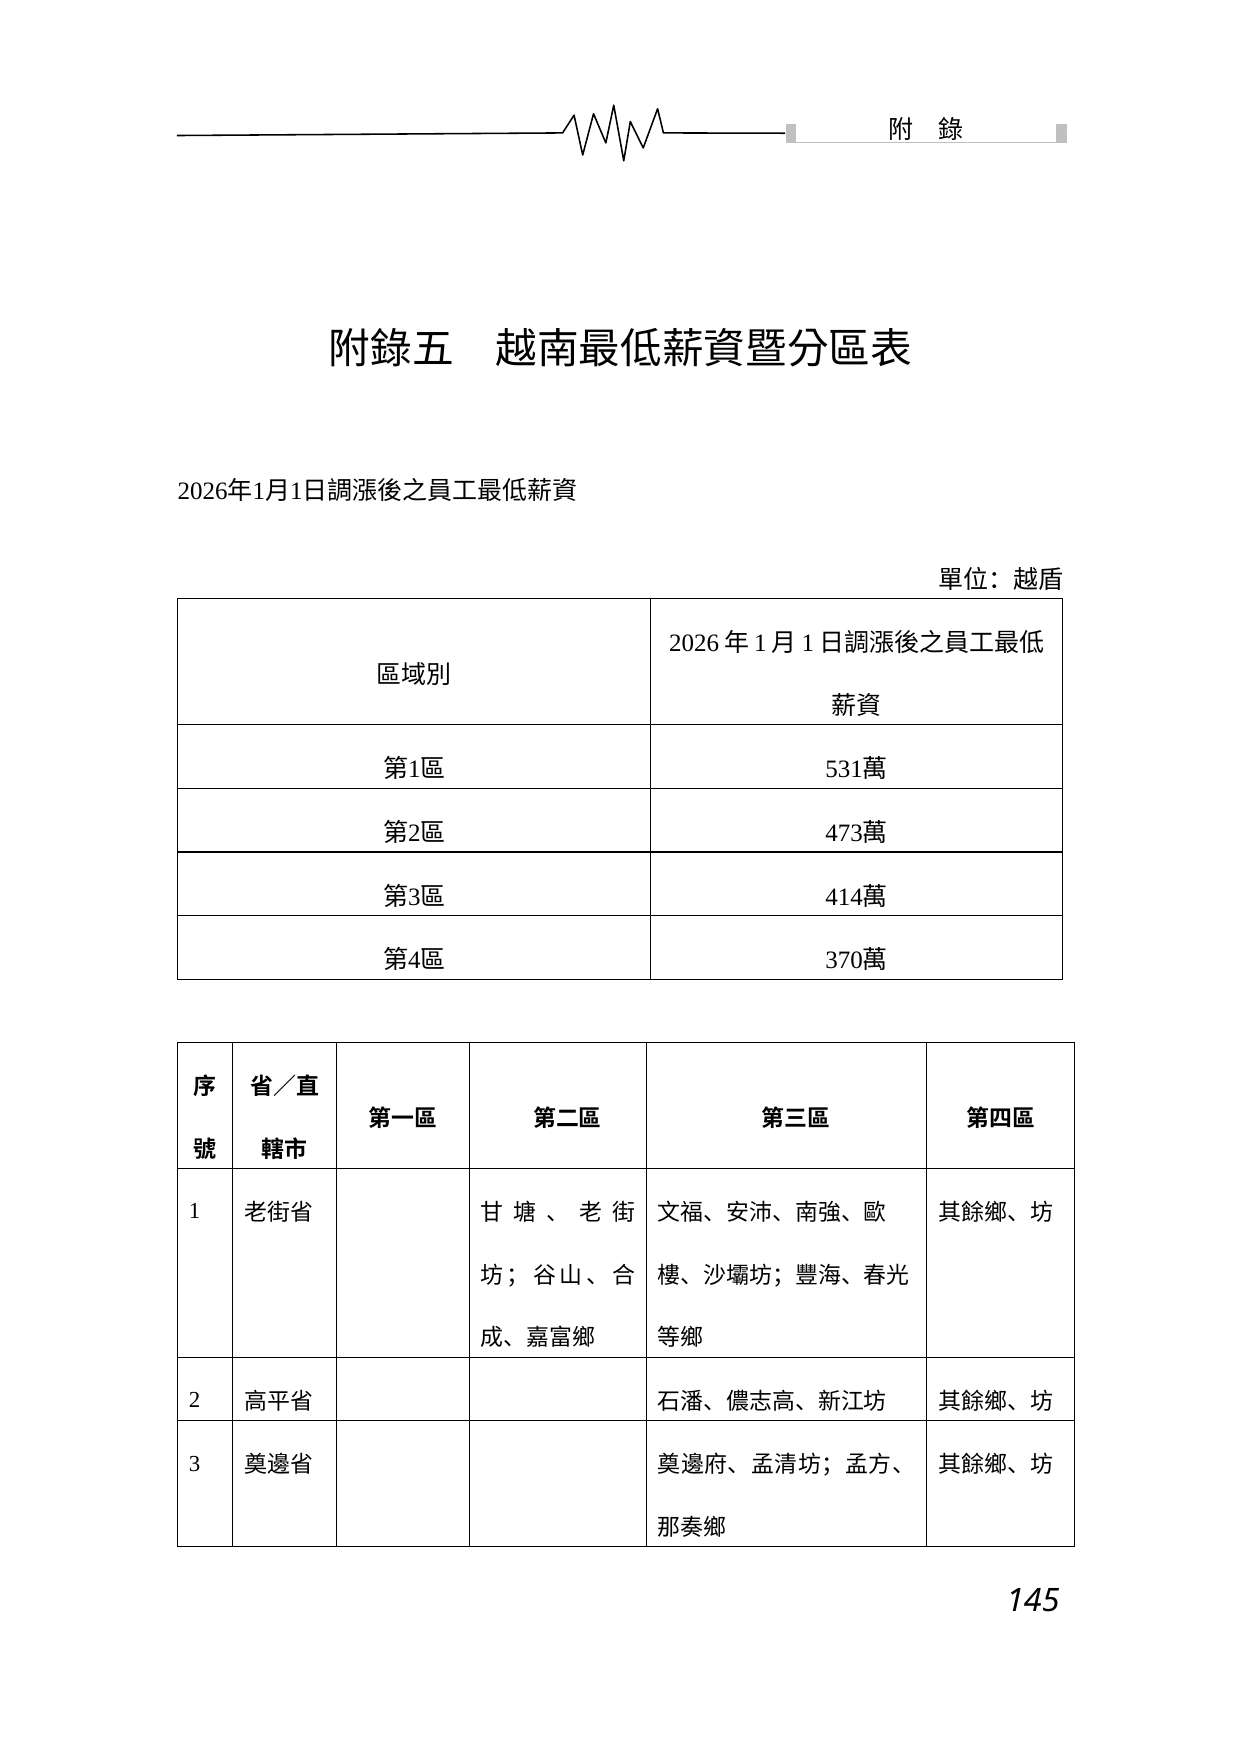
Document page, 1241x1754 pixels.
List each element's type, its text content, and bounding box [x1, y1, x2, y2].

table_cell 奠邊省 [233, 1421, 336, 1546]
table_header 第一區 [337, 1043, 469, 1168]
table_cell 其餘鄉、坊 [927, 1169, 1074, 1357]
text 單位：越盾 [177, 536, 1063, 598]
table_cell 老街省 [233, 1169, 336, 1357]
table_cell [337, 1169, 469, 1357]
table_header 序號 [178, 1043, 232, 1168]
table_cell 370萬 [651, 916, 1062, 978]
table_cell 第2區 [178, 789, 650, 851]
table_cell 奠邊府、孟清坊；孟方、那奏鄉 [647, 1421, 926, 1546]
table_header 第四區 [927, 1043, 1074, 1168]
table_cell 2 [178, 1358, 232, 1420]
table_cell 甘塘、老街坊；谷山、合成、嘉富鄉 [470, 1169, 646, 1357]
table_cell 473萬 [651, 789, 1062, 851]
table_cell 1 [178, 1169, 232, 1357]
table_cell 高平省 [233, 1358, 336, 1420]
table_cell [337, 1421, 469, 1546]
text 附錄五 越南最低薪資暨分區表 [177, 304, 1063, 366]
table_header 區域別 [178, 599, 650, 724]
table_cell 第1區 [178, 725, 650, 788]
table_header 第二區 [470, 1043, 646, 1168]
table_cell [470, 1358, 646, 1420]
table_cell 3 [178, 1421, 232, 1546]
table_cell 414萬 [651, 853, 1062, 915]
table_header 第三區 [647, 1043, 926, 1168]
table_cell 其餘鄉、坊 [927, 1358, 1074, 1420]
table_cell 其餘鄉、坊 [927, 1421, 1074, 1546]
table_cell 531萬 [651, 725, 1062, 788]
table_cell [337, 1358, 469, 1420]
table_cell 文福、安沛、南強、歐樓、沙壩坊；豐海、春光等鄉 [647, 1169, 926, 1357]
table_header 省／直轄市 [233, 1043, 336, 1168]
text 2026年1月1日調漲後之員工最低薪資 [177, 447, 1063, 509]
table_cell [470, 1421, 646, 1546]
table_cell 第3區 [178, 853, 650, 915]
table_header 2026年1月1日調漲後之員工最低薪資 [651, 599, 1062, 724]
table_cell 第4區 [178, 916, 650, 978]
table_cell 石潘、儂志高、新江坊 [647, 1358, 926, 1420]
